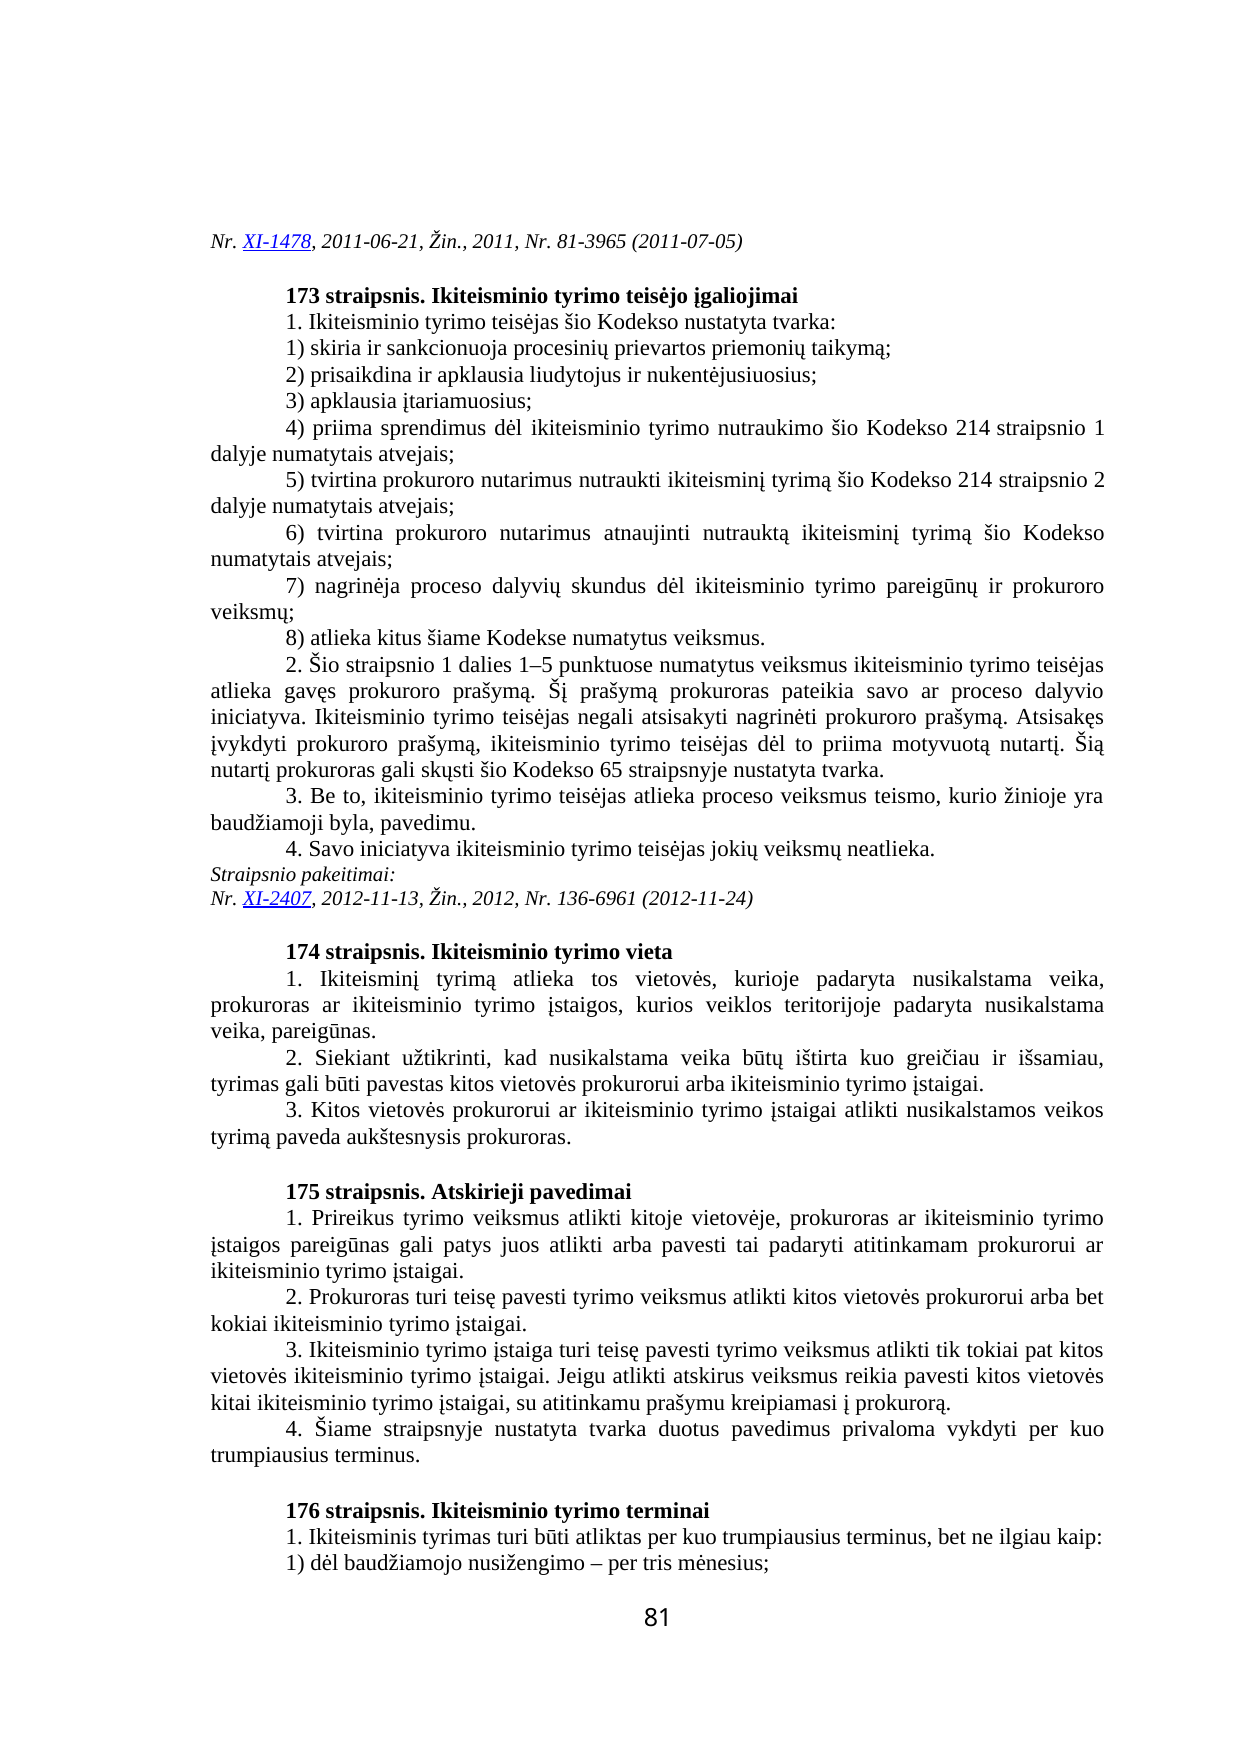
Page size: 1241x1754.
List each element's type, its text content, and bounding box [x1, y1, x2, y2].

text 1. Ikiteisminio tyrimo teisėjas šio Kodekso nustatyta tvarka: [210, 308, 1105, 334]
text 174 straipsnis. Ikiteisminio tyrimo vieta [210, 938, 1105, 965]
text 175 straipsnis. Atskirieji pavedimai [210, 1178, 1105, 1204]
text Nr. XI-2407, 2012-11-13, Žin., 2012, Nr. 136-6961 (2012-11-24) [210, 886, 1105, 910]
text 7) nagrinėja proceso dalyvių skundus dėl ikiteisminio tyrimo pareigūnų ir prokuroro veiksmų; [210, 572, 1105, 624]
text Straipsnio pakeitimai: [210, 862, 1105, 886]
text 4. Šiame straipsnyje nustatyta tvarka duotus pavedimus privaloma vykdyti per kuo trumpiausius terminus. [210, 1415, 1105, 1468]
text 3) apklausia įtariamuosius; [210, 387, 1105, 413]
text 2. Šio straipsnio 1 dalies 1–5 punktuose numatytus veiksmus ikiteisminio tyrimo teisėjas atlieka gavęs prokuroro prašymą. Šį prašymą prokuroras pateikia savo ar proceso dalyvio iniciatyva. Ikiteisminio tyrimo teisėjas negali atsisakyti nagrinėti prokuroro prašymą. Atsisakęs įvykdyti prokuroro prašymą, ikiteisminio tyrimo teisėjas dėl to priima motyvuotą nutartį. Šią nutartį prokuroras gali skųsti šio Kodekso 65 straipsnyje nustatyta tvarka. [210, 651, 1105, 782]
text 6) tvirtina prokuroro nutarimus atnaujinti nutrauktą ikiteisminį tyrimą šio Kodekso numatytais atvejais; [210, 519, 1105, 572]
text 3. Ikiteisminio tyrimo įstaiga turi teisę pavesti tyrimo veiksmus atlikti tik tokiai pat kitos vietovės ikiteisminio tyrimo įstaigai. Jeigu atlikti atskirus veiksmus reikia pavesti kitos vietovės kitai ikiteisminio tyrimo įstaigai, su atitinkamu prašymu kreipiamasi į prokurorą. [210, 1336, 1105, 1415]
text 4. Savo iniciatyva ikiteisminio tyrimo teisėjas jokių veiksmų neatlieka. [210, 835, 1105, 862]
text 2. Siekiant užtikrinti, kad nusikalstama veika būtų ištirta kuo greičiau ir išsamiau, tyrimas gali būti pavestas kitos vietovės prokurorui arba ikiteisminio tyrimo įstaigai. [210, 1044, 1105, 1097]
text 1. Ikiteisminis tyrimas turi būti atliktas per kuo trumpiausius terminus, bet ne ilgiau kaip: [210, 1523, 1105, 1549]
text 1. Ikiteisminį tyrimą atlieka tos vietovės, kurioje padaryta nusikalstama veika, prokuroras ar ikiteisminio tyrimo įstaigos, kurios veiklos teritorijoje padaryta nusikalstama veika, pareigūnas. [210, 965, 1105, 1044]
text 173 straipsnis. Ikiteisminio tyrimo teisėjo įgaliojimai [210, 282, 1105, 308]
text 3. Be to, ikiteisminio tyrimo teisėjas atlieka proceso veiksmus teismo, kurio žinioje yra baudžiamoji byla, pavedimu. [210, 782, 1105, 835]
text 2. Prokuroras turi teisę pavesti tyrimo veiksmus atlikti kitos vietovės prokurorui arba bet kokiai ikiteisminio tyrimo įstaigai. [210, 1283, 1105, 1336]
text 1) skiria ir sankcionuoja procesinių prievartos priemonių taikymą; [210, 334, 1105, 361]
text 8) atlieka kitus šiame Kodekse numatytus veiksmus. [210, 624, 1105, 651]
text 3. Kitos vietovės prokurorui ar ikiteisminio tyrimo įstaigai atlikti nusikalstamos veikos tyrimą paveda aukštesnysis prokuroras. [210, 1097, 1105, 1149]
text 1. Prireikus tyrimo veiksmus atlikti kitoje vietovėje, prokuroras ar ikiteisminio tyrimo įstaigos pareigūnas gali patys juos atlikti arba pavesti tai padaryti atitinkamam prokurorui ar ikiteisminio tyrimo įstaigai. [210, 1204, 1105, 1283]
text 2) prisaikdina ir apklausia liudytojus ir nukentėjusiuosius; [210, 361, 1105, 387]
text Nr. XI-1478, 2011-06-21, Žin., 2011, Nr. 81-3965 (2011-07-05) [210, 229, 1105, 253]
text 176 straipsnis. Ikiteisminio tyrimo terminai [210, 1497, 1105, 1523]
text 1) dėl baudžiamojo nusižengimo – per tris mėnesius; [210, 1549, 1105, 1576]
text 5) tvirtina prokuroro nutarimus nutraukti ikiteisminį tyrimą šio Kodekso 214 straipsnio 2 dalyje numatytais atvejais; [210, 466, 1105, 519]
text 4) priima sprendimus dėl ikiteisminio tyrimo nutraukimo šio Kodekso 214 straipsnio 1 dalyje numatytais atvejais; [210, 413, 1105, 466]
